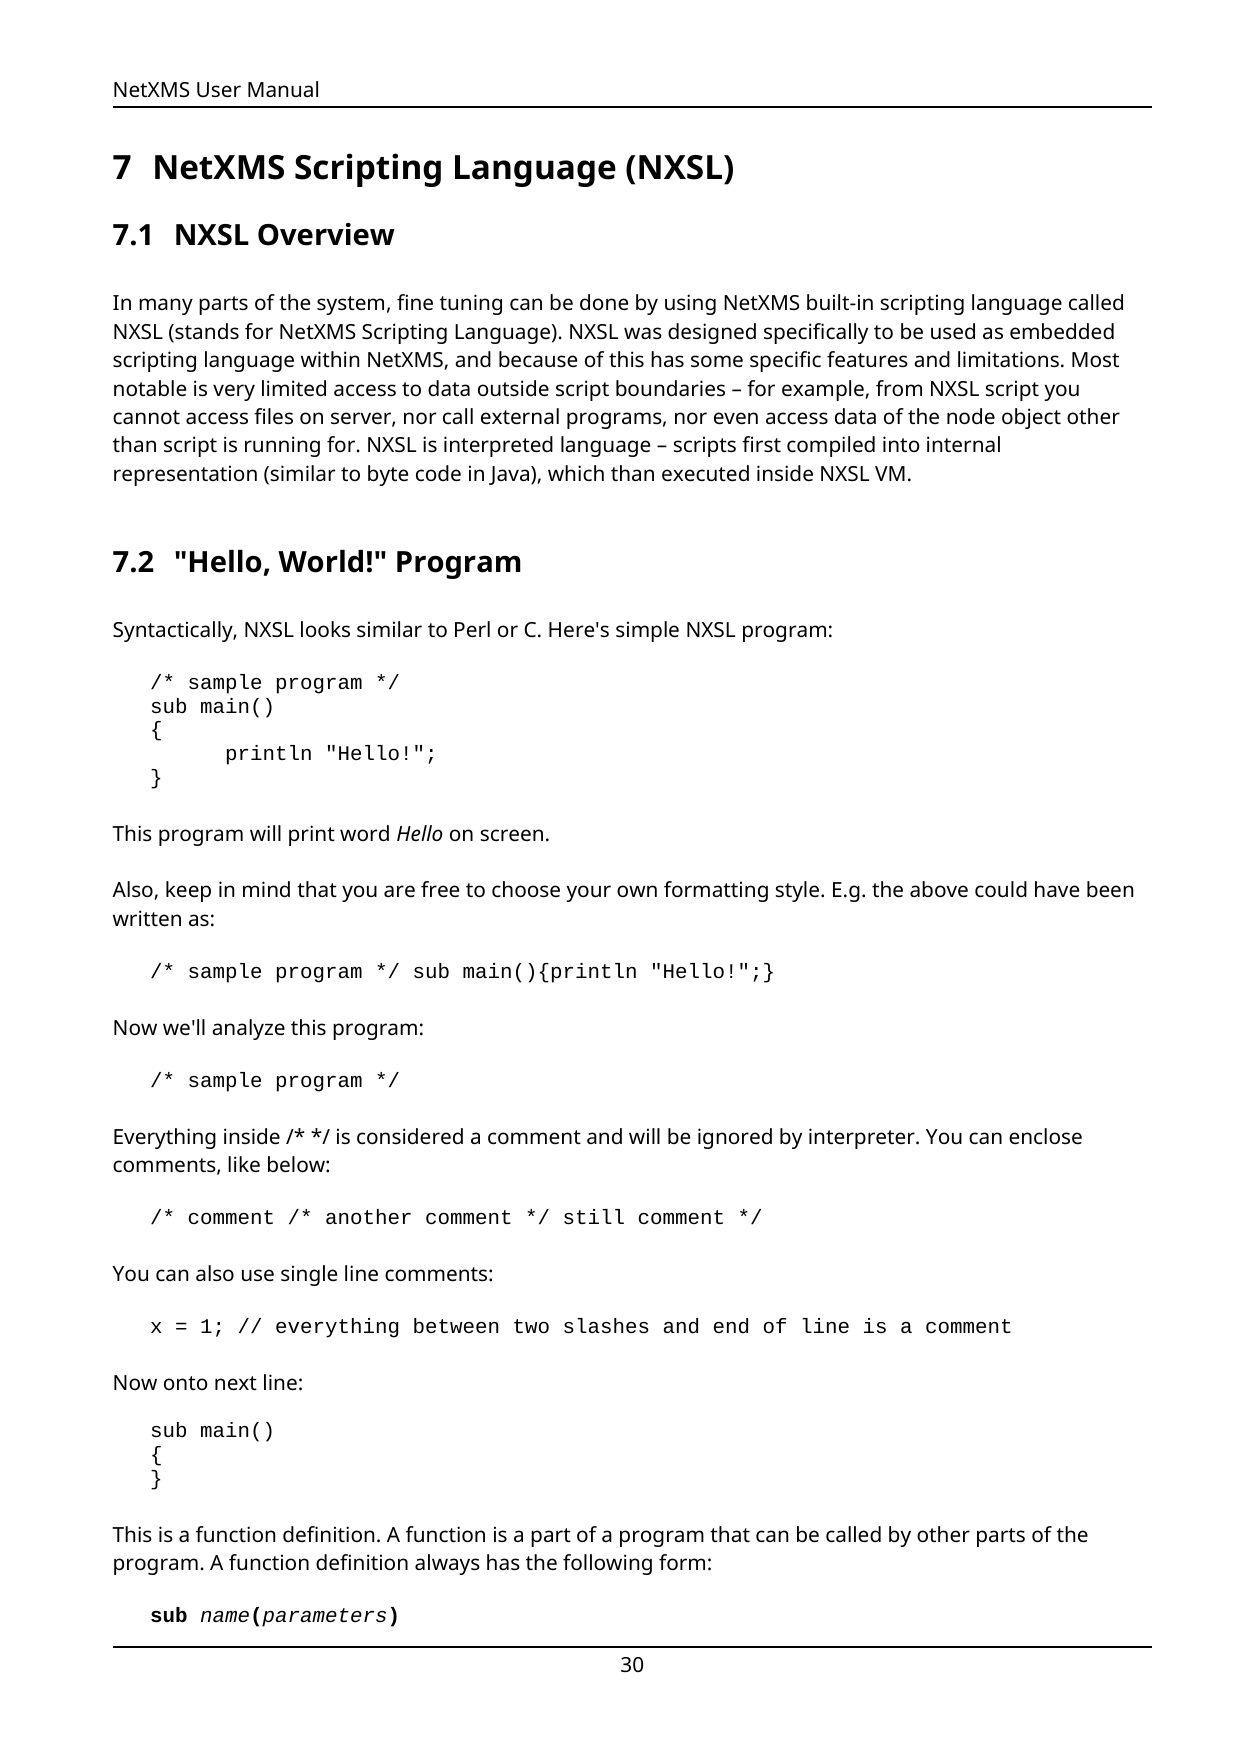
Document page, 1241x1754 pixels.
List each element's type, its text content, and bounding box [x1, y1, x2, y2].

text You can also use single line comments: [112, 1259, 1152, 1288]
text Now onto next line: [112, 1368, 1152, 1397]
text { [150, 1444, 1152, 1468]
text /* sample program */ [150, 672, 1152, 696]
subtitle NetXMS Scripting Language (NXSL) [112, 143, 1152, 189]
text Everything inside /* */ is considered a comment and will be ignored by interpreter. You can enclose comments, like below: [112, 1122, 1152, 1179]
text } [150, 767, 1152, 790]
subtitle "Hello, World!" Program [112, 541, 1152, 581]
text } [150, 1468, 1152, 1491]
text Now we'll analyze this program: [112, 1013, 1152, 1041]
text In many parts of the system, fine tuning can be done by using NetXMS built-in scripting language called NXSL (stands for NetXMS Scripting Language). NXSL was designed specifically to be used as embedded scripting language within NetXMS, and because of this has some specific features and limitations. Most notable is very limited access to data outside script boundaries – for example, from NXSL script you cannot access files on server, nor call external programs, nor even access data of the node object other than script is running for. NXSL is interpreted language – scripts first compiled into internal representation (similar to byte code in Java), which than executed inside NXSL VM. [112, 288, 1152, 487]
text sub name(parameters) [150, 1605, 1152, 1629]
text sub main() [150, 1420, 1152, 1444]
text sub main() [150, 696, 1152, 719]
text /* sample program */ sub main(){println "Hello!";} [150, 961, 1152, 984]
text Syntactically, NXSL looks similar to Perl or C. Here's simple NXSL program: [112, 615, 1152, 644]
text /* sample program */ [150, 1070, 1152, 1093]
text This is a function definition. A function is a part of a program that can be called by other parts of the program. A function definition always has the following form: [112, 1520, 1152, 1577]
text Also, keep in mind that you are free to choose your own formatting style. E.g. the above could have been written as: [112, 876, 1152, 932]
text x = 1; // everything between two slashes and end of line is a comment [150, 1316, 1152, 1340]
text println "Hello!"; [150, 743, 1152, 767]
text /* comment /* another comment */ still comment */ [150, 1207, 1152, 1231]
text This program will print word Hello on screen. [112, 819, 1152, 847]
text { [150, 719, 1152, 743]
subtitle NXSL Overview [112, 214, 1152, 254]
